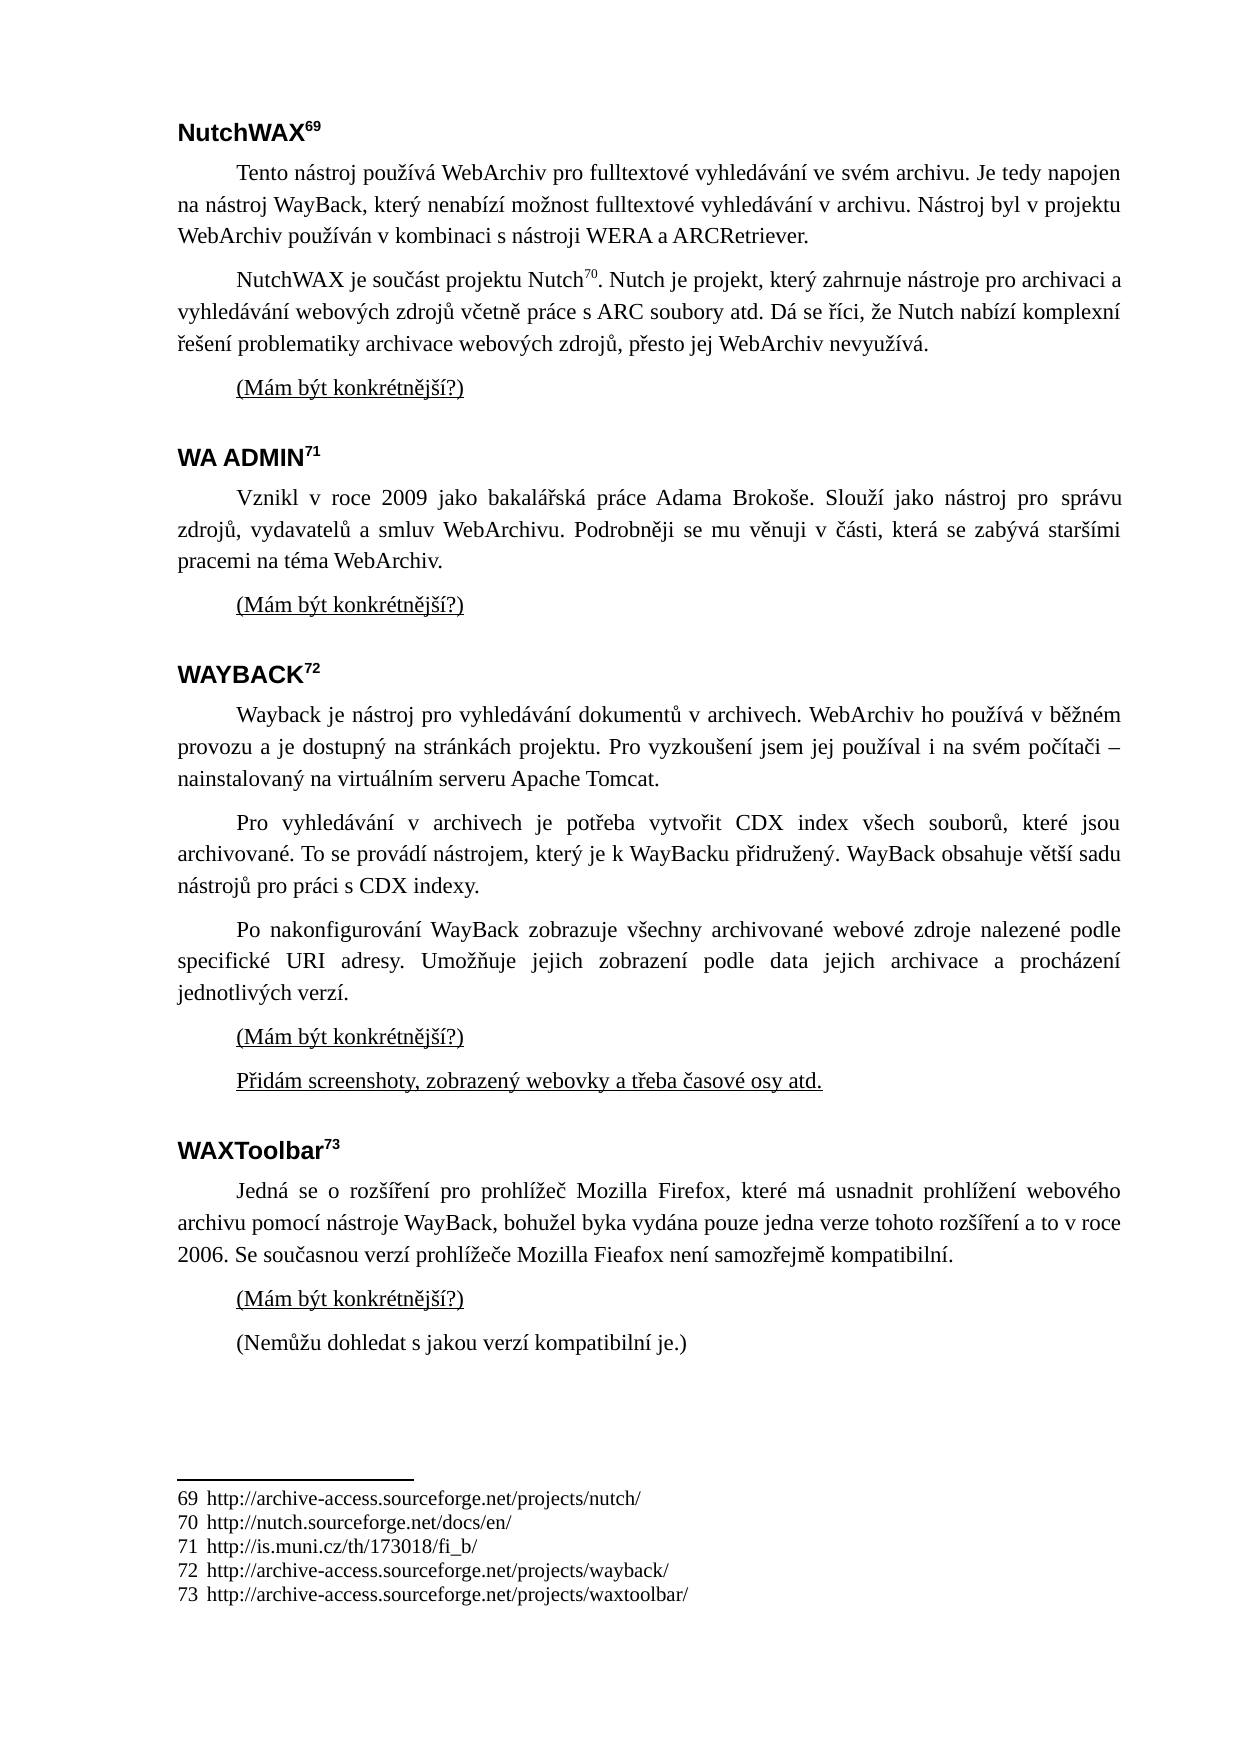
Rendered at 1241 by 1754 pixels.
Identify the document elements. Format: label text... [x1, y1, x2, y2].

text Wayback je nástroj pro vyhledávání dokumentů v archivech. WebArchiv ho používá v běžném provozu a je dostupný na stránkách projektu. Pro vyzkoušení jsem jej používal i na svém počítači – nainstalovaný na virtuálním serveru Apache Tomcat. [177, 702, 1122, 791]
text (Mám být konkrétnější?) [177, 1023, 1122, 1049]
text (Nemůžu dohledat s jakou verzí kompatibilní je.) [177, 1329, 1122, 1355]
subtitle WAYBACK [177, 660, 1122, 689]
text http://nutch.sourceforge.net/docs/en/ [177, 1510, 1122, 1534]
text (Mám být konkrétnější?) [177, 374, 1122, 400]
text (Mám být konkrétnější?) [177, 1285, 1122, 1311]
text http://archive-access.sourceforge.net/projects/wayback/ [177, 1558, 1122, 1582]
subtitle NutchWAX [177, 118, 1122, 147]
text http://archive-access.sourceforge.net/projects/waxtoolbar/ [177, 1582, 1122, 1606]
text Vznikl v roce 2009 jako bakalářská práce Adama Brokoše. Slouží jako nástroj pro správu zdrojů, vydavatelů a smluv WebArchivu. Podrobněji se mu věnuji v části, která se zabývá staršími pracemi na téma WebArchiv. [177, 484, 1122, 573]
text http://archive-access.sourceforge.net/projects/nutch/ [177, 1486, 1122, 1510]
text (Mám být konkrétnější?) [177, 591, 1122, 618]
text Jedná se o rozšíření pro prohlížeč Mozilla Firefox, které má usnadnit prohlížení webového archivu pomocí nástroje WayBack, bohužel byka vydána pouze jedna verze tohoto rozšíření a to v roce 2006. Se současnou verzí prohlížeče Mozilla Fieafox není samozřejmě kompatibilní. [177, 1177, 1122, 1267]
text Po nakonfigurování WayBack zobrazuje všechny archivované webové zdroje nalezené podle specifické URI adresy. Umožňuje jejich zobrazení podle data jejich archivace a procházení jednotlivých verzí. [177, 916, 1122, 1005]
text Tento nástroj používá WebArchiv pro fulltextové vyhledávání ve svém archivu. Je tedy napojen na nástroj WayBack, který nenabízí možnost fulltextové vyhledávání v archivu. Nástroj byl v projektu WebArchiv používán v kombinaci s nástroji WERA a ARCRetriever. [177, 159, 1122, 249]
subtitle WAXToolbar [177, 1136, 1122, 1165]
text NutchWAX je součást projektu Nutch. Nutch je projekt, který zahrnuje nástroje pro archivaci a vyhledávání webových zdrojů včetně práce s ARC soubory atd. Dá se říci, že Nutch nabízí komplexní řešení problematiky archivace webových zdrojů, přesto jej WebArchiv nevyužívá. [177, 267, 1122, 356]
subtitle WA ADMIN [177, 443, 1122, 472]
text Přidám screenshoty, zobrazený webovky a třeba časové osy atd. [177, 1067, 1122, 1093]
text http://is.muni.cz/th/173018/fi_b/ [177, 1534, 1122, 1558]
text Pro vyhledávání v archivech je potřeba vytvořit CDX index všech souborů, které jsou archivované. To se provádí nástrojem, který je k WayBacku přidružený. WayBack obsahuje větší sadu nástrojů pro práci s CDX indexy. [177, 809, 1122, 898]
